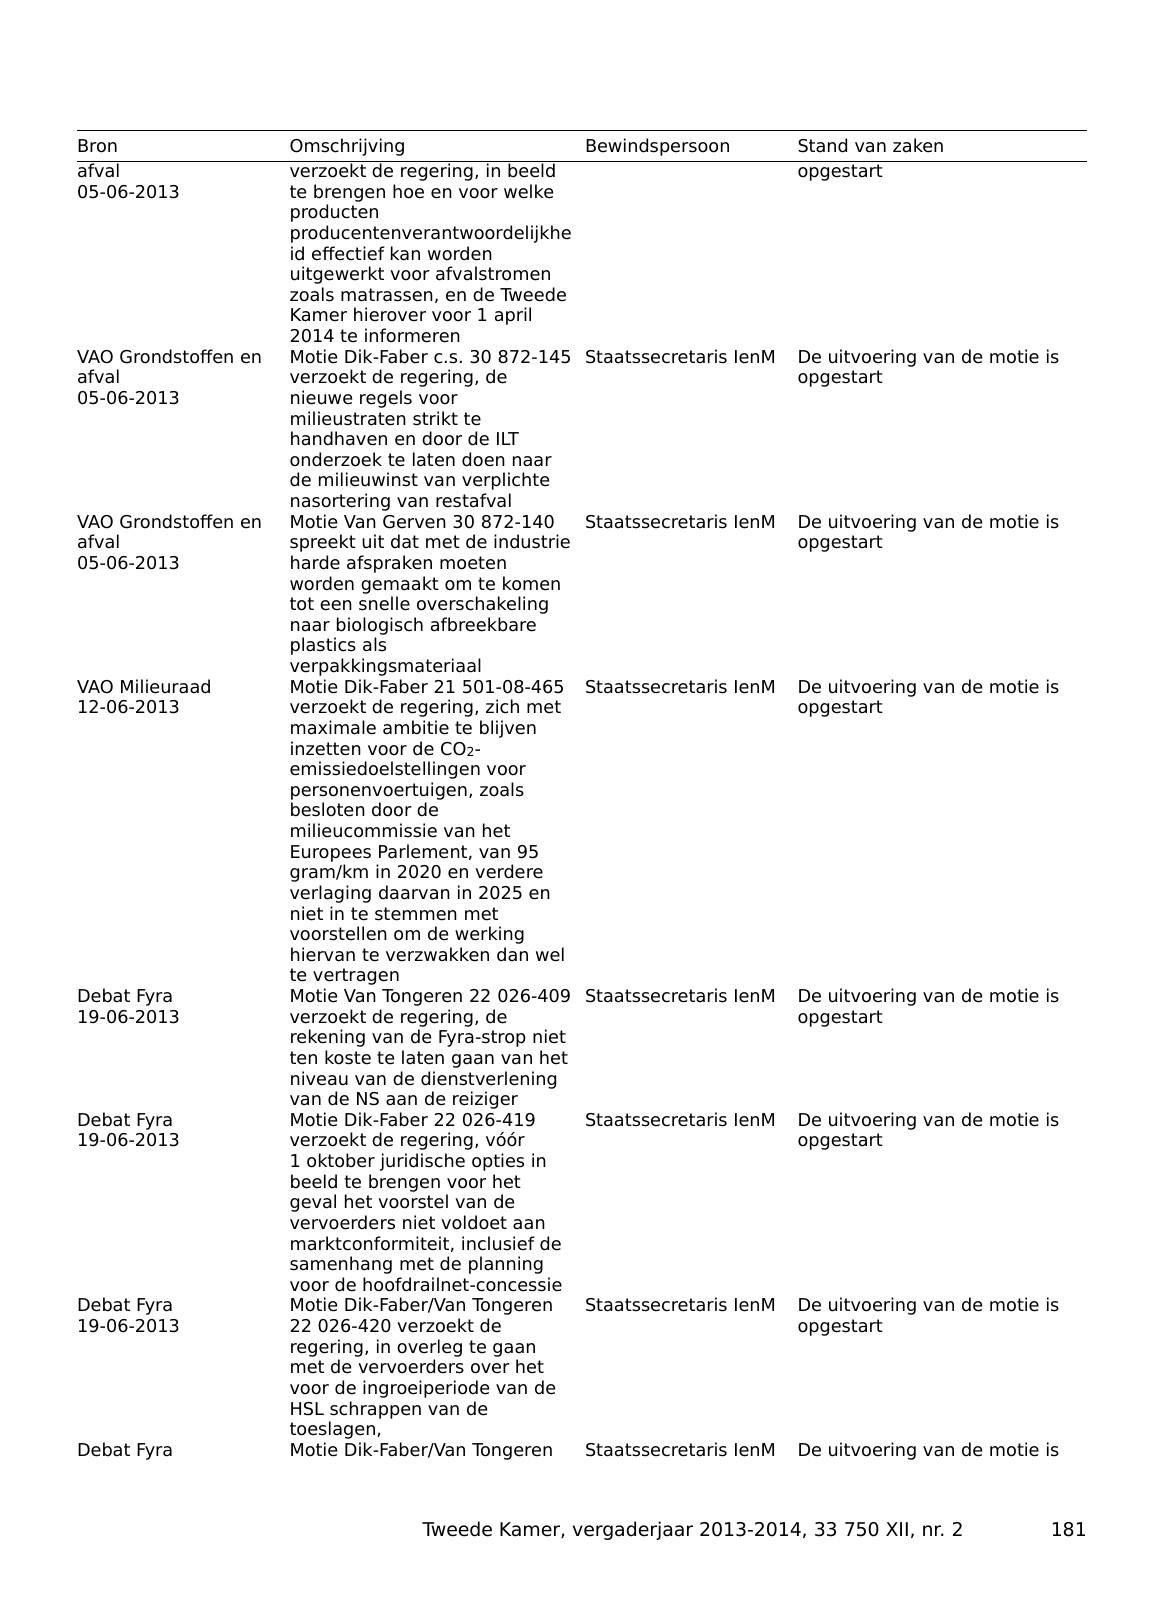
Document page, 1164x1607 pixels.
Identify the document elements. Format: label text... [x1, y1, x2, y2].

table_cell Staatssecretaris IenM [579, 1295, 791, 1440]
table_cell Debat Fyra 19-06-2013 [77, 1110, 283, 1295]
table_cell Debat Fyra [77, 1440, 283, 1460]
table_cell verzoekt de regering, in beeld te brengen hoe en voor welke producten producentenverantwoordelijkheid effectief kan worden uitgewerkt voor afvalstromen zoals matrassen, en de Tweede Kamer hierover voor 1 april 2014 te informeren [284, 162, 579, 347]
table_cell De uitvoering van de motie is opgestart [791, 512, 1087, 677]
table_cell Staatssecretaris IenM [579, 986, 791, 1110]
table_cell opgestart [791, 162, 1087, 347]
table_cell Motie Dik-Faber c.s. 30 872-145 verzoekt de regering, de nieuwe regels voor milieustraten strikt te handhaven en door de ILT onderzoek te laten doen naar de milieuwinst van verplichte nasortering van restafval [284, 347, 579, 512]
table_header Omschrijving [284, 131, 579, 161]
table_cell Staatssecretaris IenM [579, 1110, 791, 1295]
table_cell Staatssecretaris IenM [579, 1440, 791, 1460]
table_cell De uitvoering van de motie is opgestart [791, 677, 1087, 986]
table_cell VAO Grondstoffen en afval 05-06-2013 [77, 512, 283, 677]
table_cell Motie Dik-Faber/Van Tongeren 22 026-420 verzoekt de regering, in overleg te gaan met de vervoerders over het voor de ingroeiperiode van de HSL schrappen van de toeslagen, [284, 1295, 579, 1440]
table_cell Motie Dik-Faber 21 501-08-465 verzoekt de regering, zich met maximale ambitie te blijven inzetten voor de CO2-emissiedoelstellingen voor personenvoertuigen, zoals besloten door de milieucommissie van het Europees Parlement, van 95 gram/km in 2020 en verdere verlaging daarvan in 2025 en niet in te stemmen met voorstellen om de werking hiervan te verzwakken dan wel te vertragen [284, 677, 579, 986]
table_cell VAO Grondstoffen en afval 05-06-2013 [77, 347, 283, 512]
table_cell Debat Fyra 19-06-2013 [77, 986, 283, 1110]
table_cell VAO Milieuraad 12-06-2013 [77, 677, 283, 986]
table_cell De uitvoering van de motie is opgestart [791, 347, 1087, 512]
table_cell De uitvoering van de motie is [791, 1440, 1087, 1460]
table_cell Motie Van Gerven 30 872-140 spreekt uit dat met de industrie harde afspraken moeten worden gemaakt om te komen tot een snelle overschakeling naar biologisch afbreekbare plastics als verpakkingsmateriaal [284, 512, 579, 677]
table_cell De uitvoering van de motie is opgestart [791, 986, 1087, 1110]
table_cell [579, 162, 791, 347]
table_cell afval 05-06-2013 [77, 162, 283, 347]
table_cell De uitvoering van de motie is opgestart [791, 1295, 1087, 1440]
table_cell Debat Fyra 19-06-2013 [77, 1295, 283, 1440]
table_cell Motie Dik-Faber/Van Tongeren [284, 1440, 579, 1460]
table_cell Staatssecretaris IenM [579, 347, 791, 512]
table_cell De uitvoering van de motie is opgestart [791, 1110, 1087, 1295]
table_cell Motie Dik-Faber 22 026-419 verzoekt de regering, vóór 1 oktober juridische opties in beeld te brengen voor het geval het voorstel van de vervoerders niet voldoet aan marktconformiteit, inclusief de samenhang met de planning voor de hoofdrailnet-concessie [284, 1110, 579, 1295]
table_header Bron [77, 131, 283, 161]
table_header Bewindspersoon [579, 131, 791, 161]
table_cell Motie Van Tongeren 22 026-409 verzoekt de regering, de rekening van de Fyra-strop niet ten koste te laten gaan van het niveau van de dienstverlening van de NS aan de reiziger [284, 986, 579, 1110]
table_cell Staatssecretaris IenM [579, 677, 791, 986]
table_cell Staatssecretaris IenM [579, 512, 791, 677]
table_header Stand van zaken [791, 131, 1087, 161]
